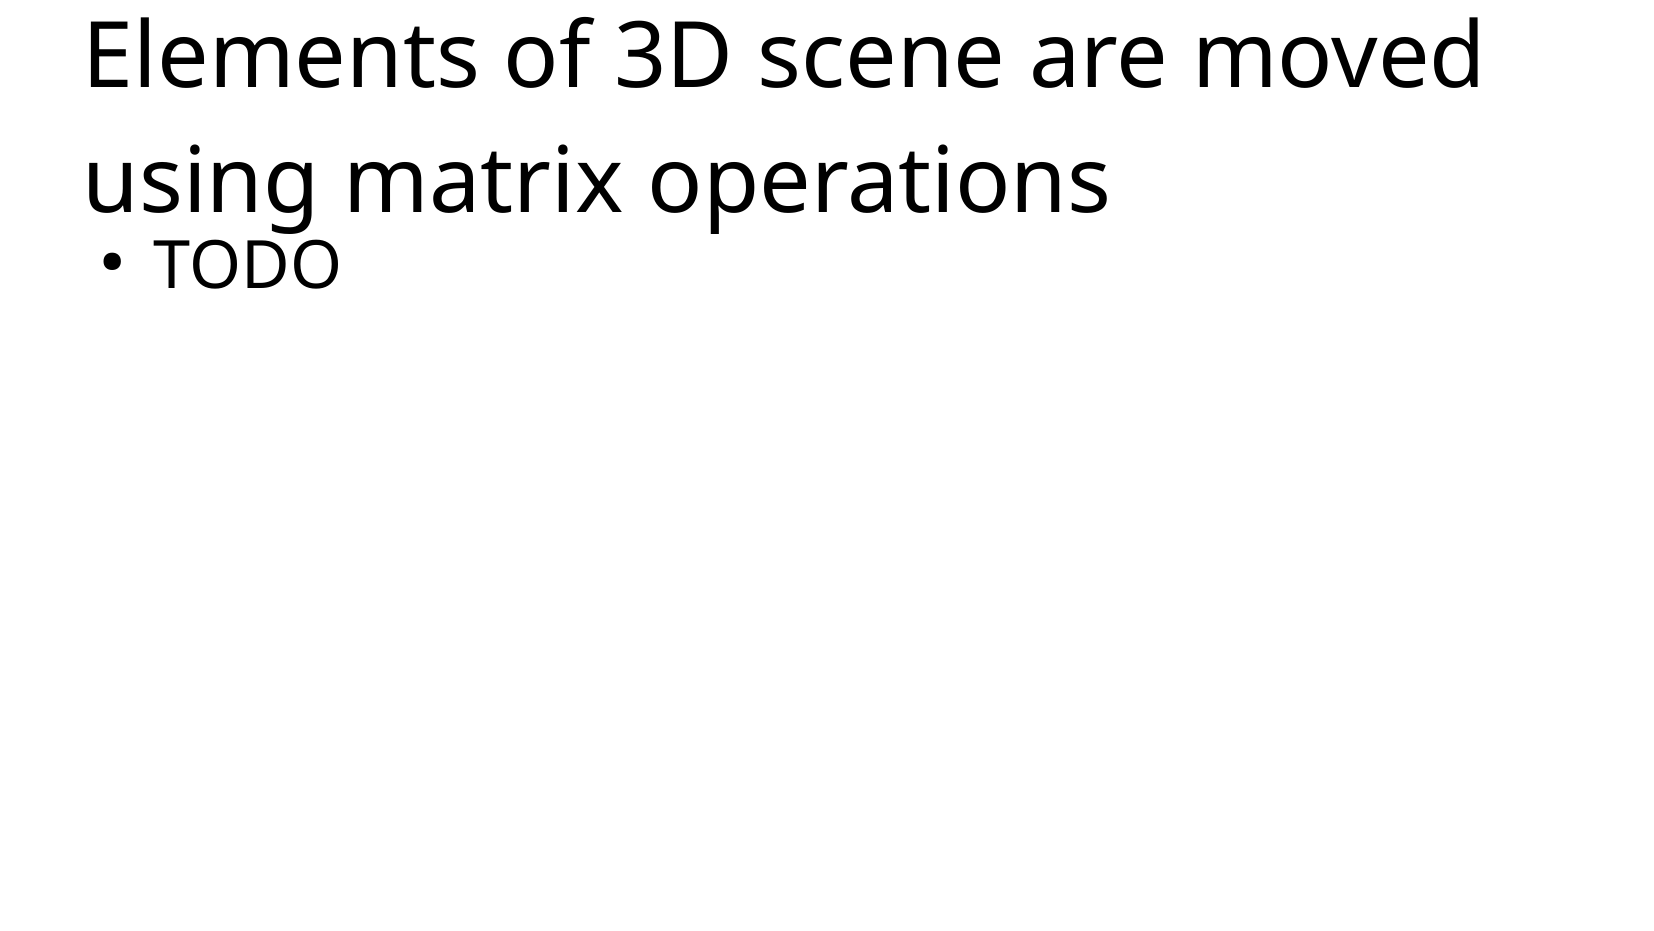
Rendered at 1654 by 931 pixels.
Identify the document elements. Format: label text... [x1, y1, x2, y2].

title Elements of 3D scene are moved using matrix operations [82, 0, 1571, 217]
list TODO [82, 217, 1571, 758]
